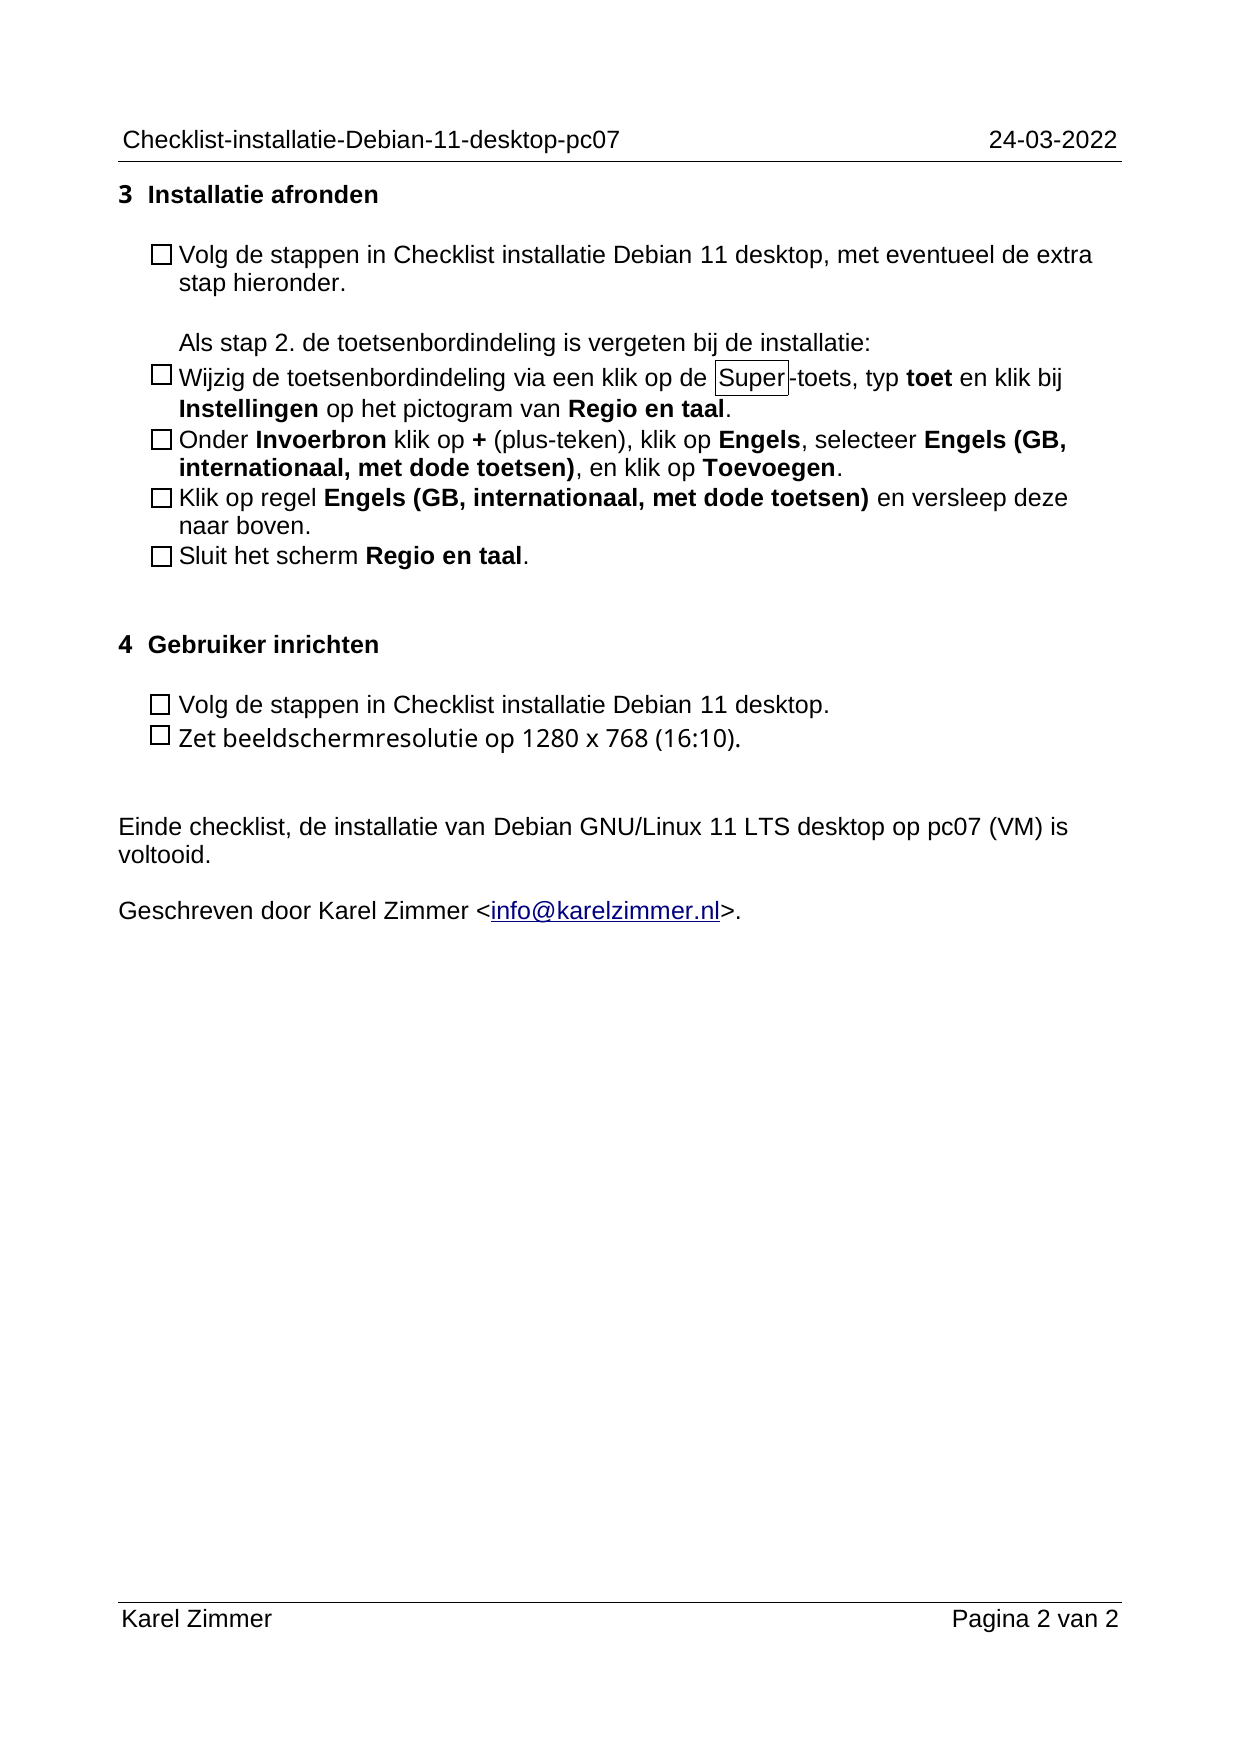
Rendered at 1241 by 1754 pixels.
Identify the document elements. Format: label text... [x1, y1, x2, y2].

table_cell Onder Invoerbron klik op + (plus-teken), klik op Engels, selecteer Engels (GB, internationaal, met dode toetsen), en klik op Toevoegen. [177, 425, 1120, 483]
text Einde checklist, de installatie van Debian GNU/Linux 11 LTS desktop op pc07 (VM) is voltooid. [118, 813, 1122, 869]
table_cell [142, 328, 177, 359]
list Gebruiker inrichten [118, 627, 1122, 661]
table_cell [142, 425, 177, 483]
table_cell [142, 359, 177, 424]
table_cell Sluit het scherm Regio en taal. [177, 541, 1120, 571]
table_cell Zet beeldschermresolutie op 1280 x 768 (16:10). [177, 720, 1120, 756]
table_cell [177, 298, 1120, 328]
table_cell [141, 720, 177, 756]
table_cell Als stap 2. de toetsenbordindeling is vergeten bij de installatie: [177, 328, 1120, 359]
table_cell [142, 483, 177, 541]
table_header Volg de stappen in Checklist installatie Debian 11 desktop, met eventueel de extra stap hieronder. [177, 240, 1120, 298]
table_cell Wijzig de toetsenbordindeling via een klik op de Super-toets, typ toet en klik bij Instellingen op het pictogram van Regio en taal. [177, 359, 1120, 424]
table_cell [142, 298, 177, 328]
table_header [142, 240, 177, 298]
table_header Volg de stappen in Checklist installatie Debian 11 desktop. [177, 690, 1120, 720]
table_header [141, 690, 177, 720]
text Geschreven door Karel Zimmer <info@karelzimmer.nl>. [118, 897, 1122, 925]
table_cell [142, 541, 177, 571]
table_cell Klik op regel Engels (GB, internationaal, met dode toetsen) en versleep deze naar boven. [177, 483, 1120, 541]
list Installatie afronden [118, 177, 1122, 211]
